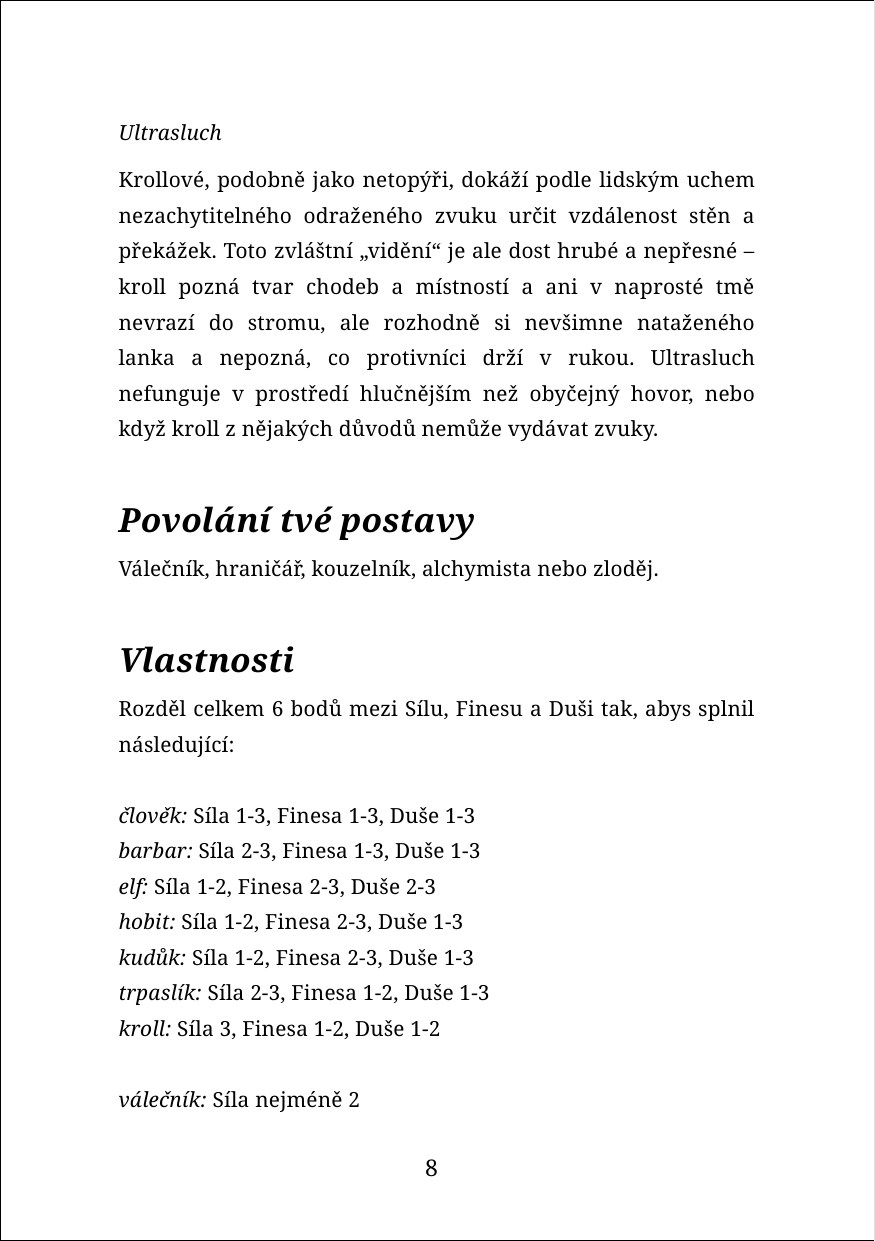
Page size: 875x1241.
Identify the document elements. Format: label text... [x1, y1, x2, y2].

text Válečník, hraničář, kouzelník, alchymista nebo zloděj. [118, 554, 756, 583]
text Krollové, podobně jako netopýři, dokáží podle lidským uchem nezachytitelného odraženého zvuku určit vzdálenost stěn a překážek. Toto zvláštní „vidění“ je ale dost hrubé a nepřesné – kroll pozná tvar chodeb a místností a ani v naprosté tmě nevrazí do stromu, ale rozhodně si nevšimne nataženého lanka a nepozná, co protivníci drží v rukou. Ultrasluch nefunguje v prostředí hlučnějším než obyčejný hovor, nebo když kroll z nějakých důvodů nemůže vydávat zvuky. [118, 166, 756, 443]
text Ultrasluch [118, 118, 756, 147]
subtitle Vlastnosti [118, 637, 756, 682]
text Rozděl celkem 6 bodů mezi Sílu, Finesu a Duši tak, abys splnil následující: člověk: Síla 1-3, Finesa 1-3, Duše 1-3 barbar: Síla 2-3, Finesa 1-3, Duše 1-3 elf: Síla 1-2, Finesa 2-3, Duše 2-3 hobit: Síla 1-2, Finesa 2-3, Duše 1-3 kudůk: Síla 1-2, Finesa 2-3, Duše 1-3 trpaslík: Síla 2-3, Finesa 1-2, Duše 1-3 kroll: Síla 3, Finesa 1-2, Duše 1-2 válečník: Síla nejméně 2 [118, 694, 756, 1113]
subtitle Povolání tvé postavy [118, 497, 756, 542]
